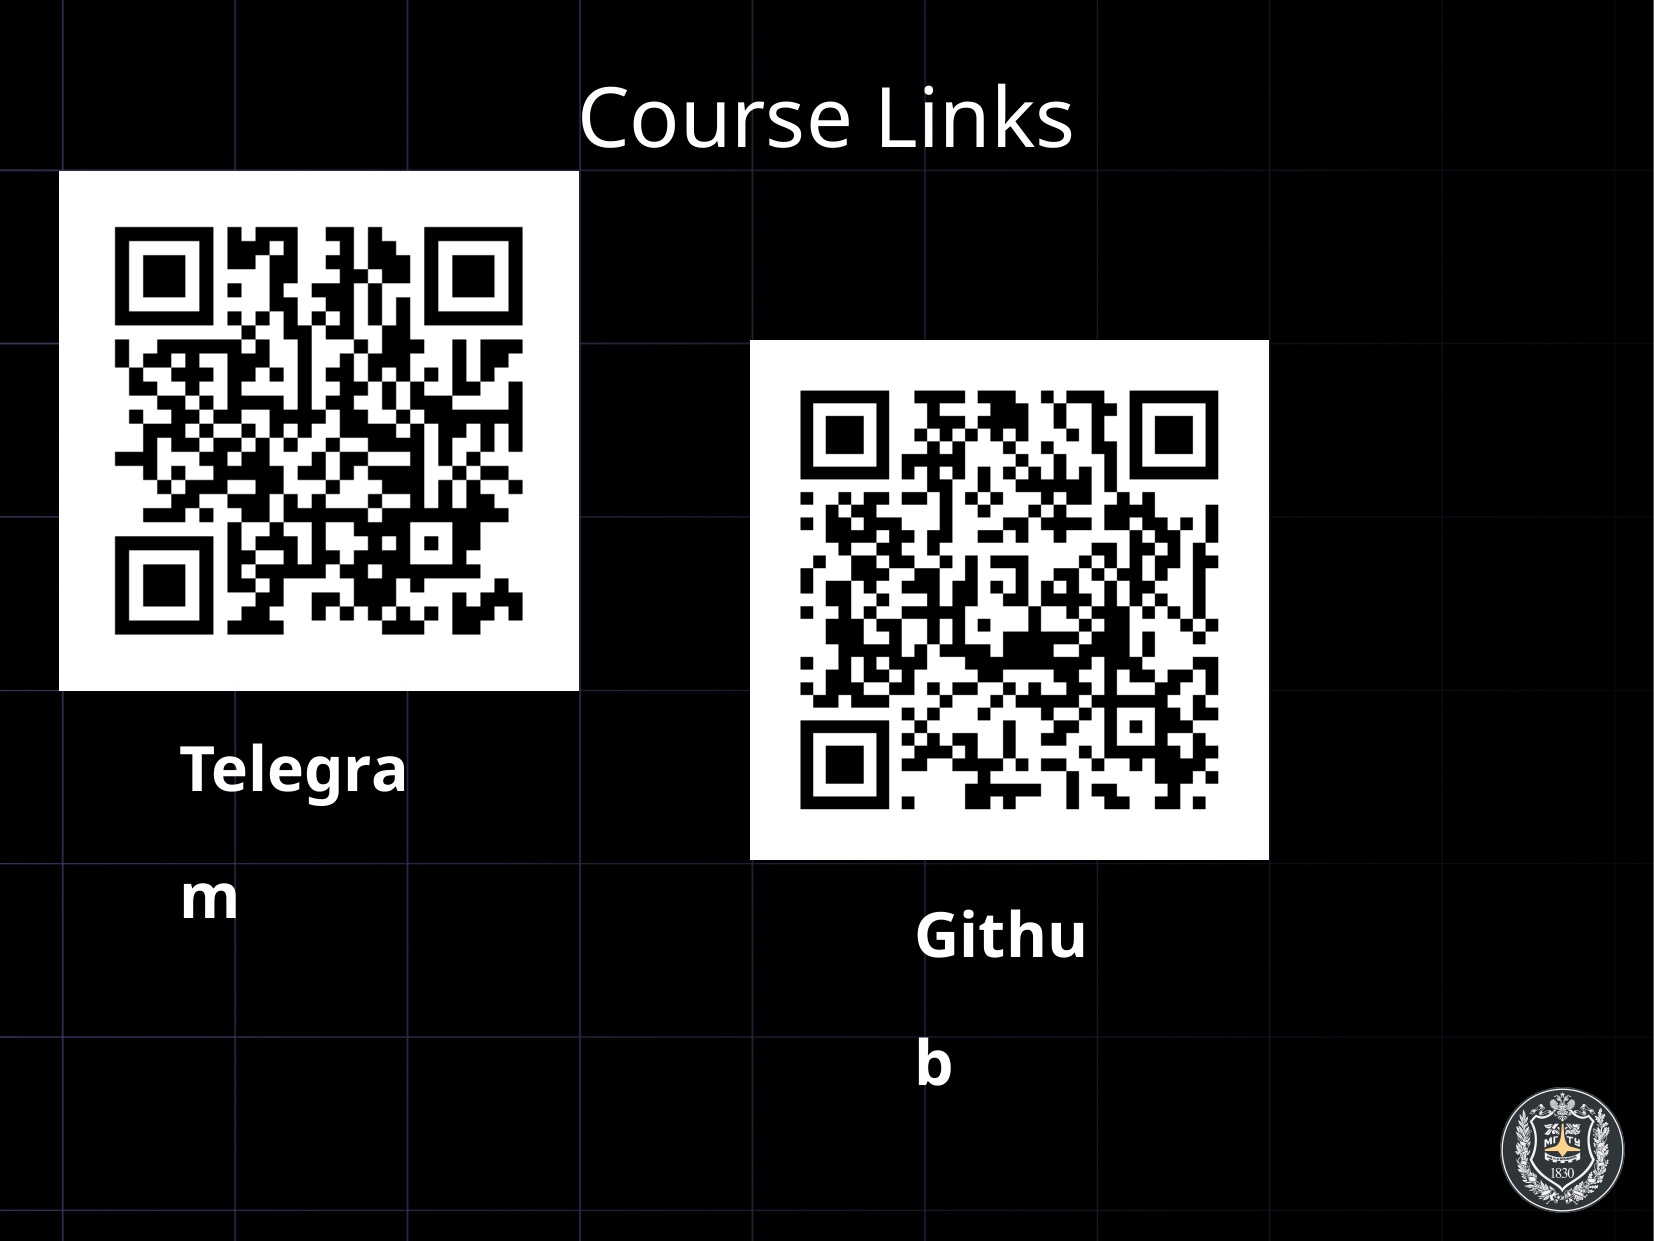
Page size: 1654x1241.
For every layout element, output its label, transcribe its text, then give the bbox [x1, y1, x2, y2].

title Course Links [82, 37, 1571, 193]
text_box Github [900, 840, 1126, 976]
text_box Telegram [165, 675, 466, 810]
picture [0, 0, 1654, 1241]
